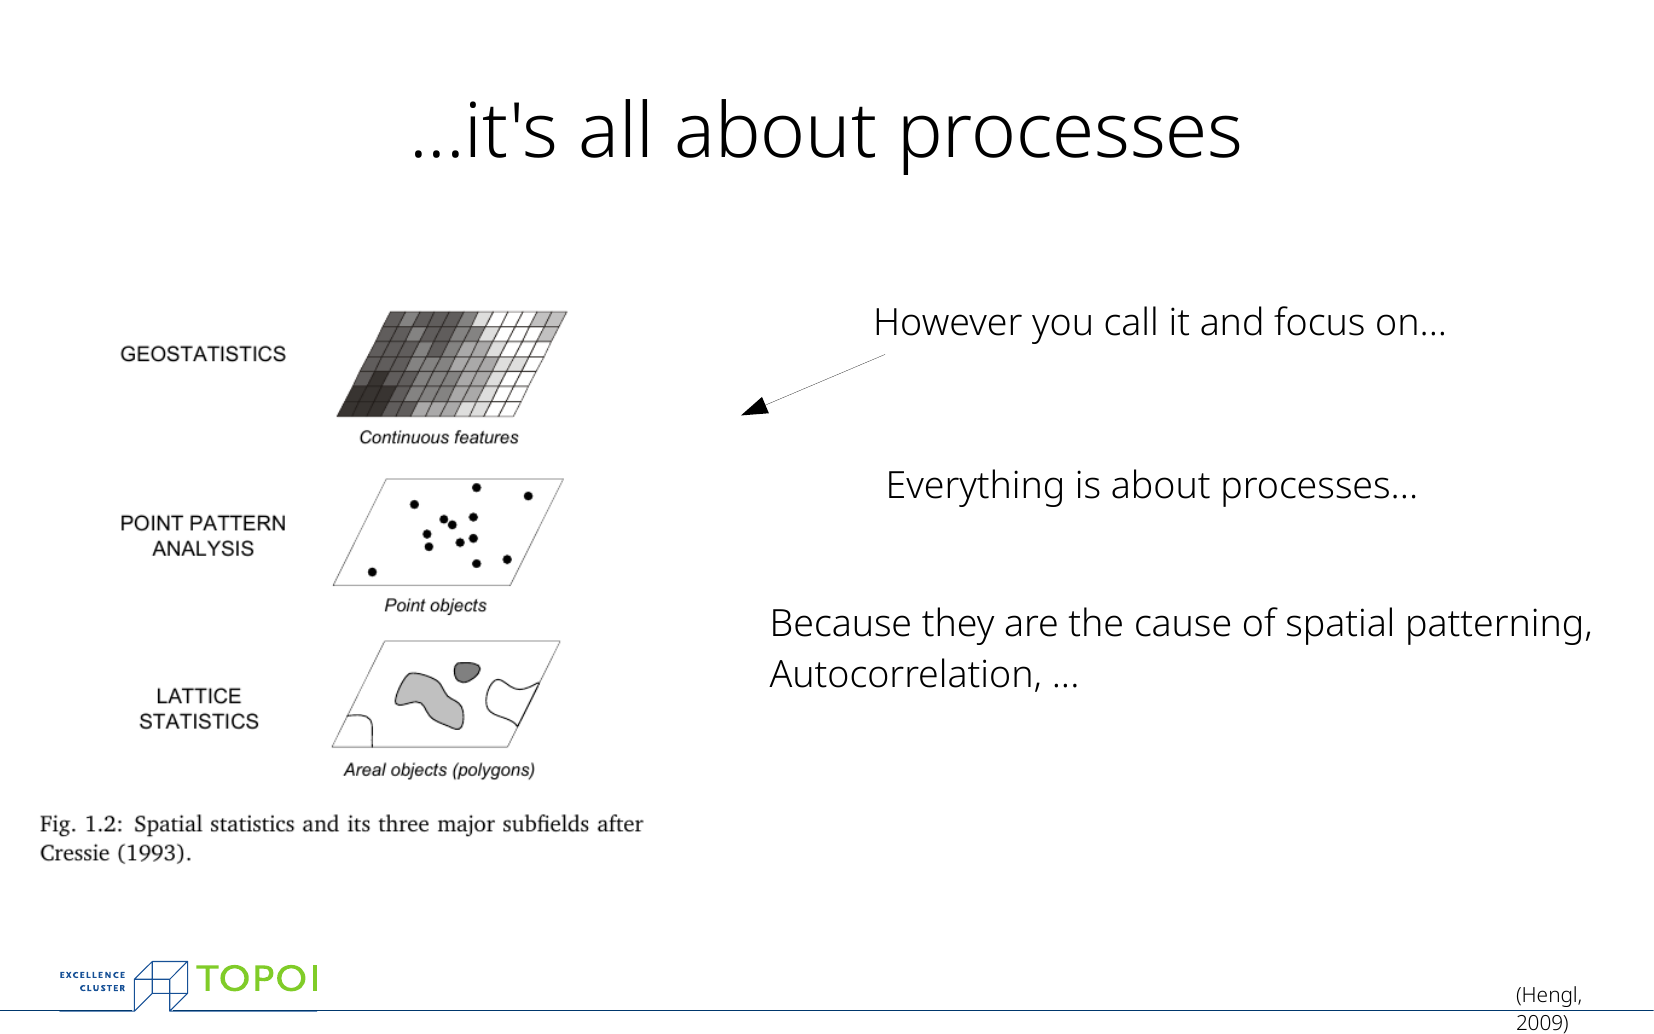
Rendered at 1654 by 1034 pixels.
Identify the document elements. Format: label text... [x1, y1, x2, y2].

picture [19, 244, 686, 875]
title ...it's all about processes [82, 41, 1571, 214]
text_box Because they are the cause of spatial patterning, Autocorrelation, ... [754, 588, 1654, 707]
text_box (Hengl, 2009) [1501, 972, 1654, 1034]
text_box However you call it and focus on... [858, 288, 1538, 355]
text_box Everything is about processes... [870, 451, 1501, 518]
